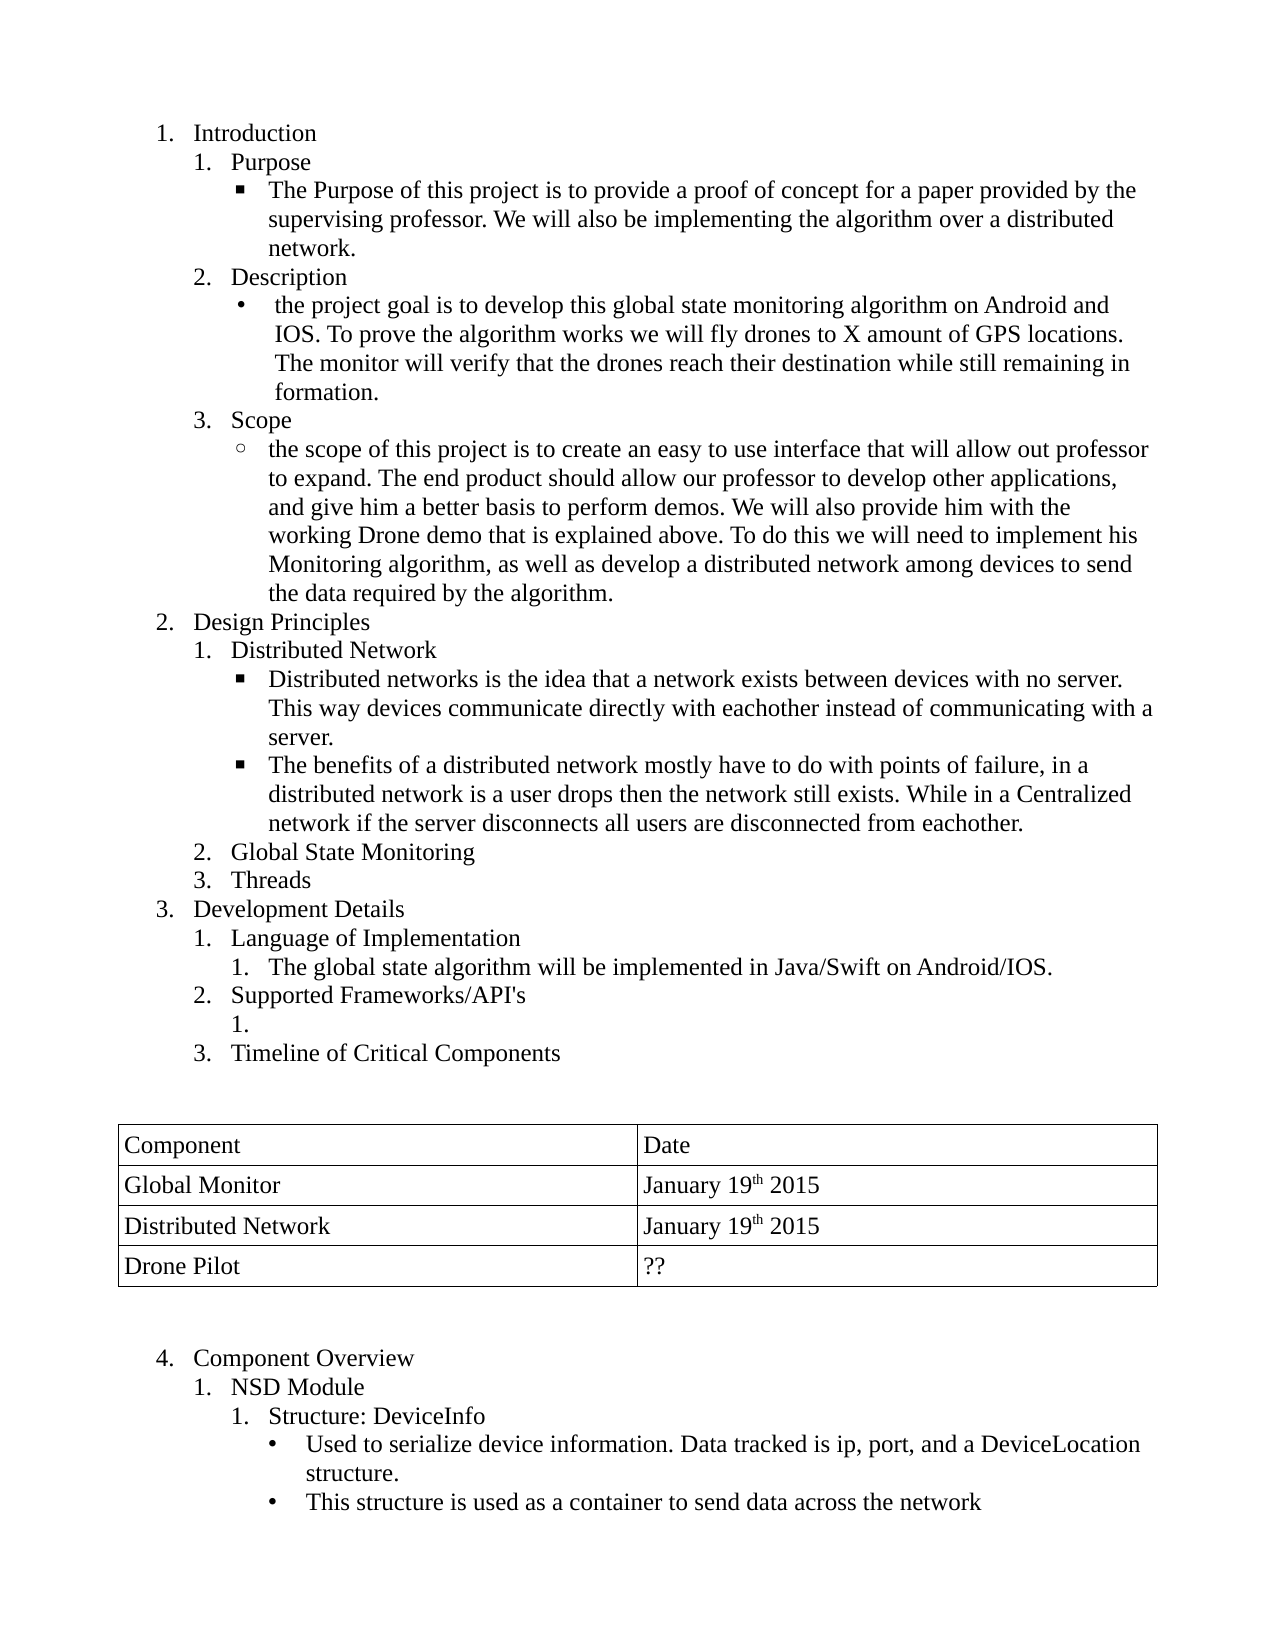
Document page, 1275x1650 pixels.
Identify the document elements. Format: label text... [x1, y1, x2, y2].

list Distributed Network [193, 636, 1157, 664]
table_cell January 19th 2015 [638, 1166, 1157, 1205]
list NSD Module [193, 1372, 1157, 1401]
table_cell January 19th 2015 [638, 1206, 1157, 1245]
list Scope [193, 406, 1157, 434]
list Structure: DeviceInfo [231, 1401, 1157, 1429]
list Timeline of Critical Components [193, 1038, 1157, 1067]
list the scope of this project is to create an easy to use interface that will allow out professor to expand. The end product should allow our professor to develop other applications, and give him a better basis to perform demos. We will also provide him with the working Drone demo that is explained above. To do this we will need to implement his Monitoring algorithm, as well as develop a distributed network among devices to send the data required by the algorithm. [231, 434, 1157, 607]
list Used to serialize device information. Data tracked is ip, port, and a DeviceLocation structure. [268, 1429, 1157, 1487]
list Language of Implementation [193, 923, 1157, 952]
list Purpose [193, 147, 1157, 176]
table_cell Distributed Network [119, 1206, 637, 1245]
list Development Details [156, 894, 1157, 923]
list Distributed networks is the idea that a network exists between devices with no server. This way devices communicate directly with eachother instead of communicating with a server. [231, 664, 1157, 751]
list Design Principles [156, 607, 1157, 636]
list Introduction [156, 118, 1157, 147]
list Component Overview [156, 1343, 1157, 1372]
list The benefits of a distributed network mostly have to do with points of failure, in a distributed network is a user drops then the network still exists. While in a Centralized network if the server disconnects all users are disconnected from eachother. [231, 751, 1157, 837]
list the project goal is to develop this global state monitoring algorithm on Android and IOS. To prove the algorithm works we will fly drones to X amount of GPS locations. The monitor will verify that the drones reach their destination while still remaining in formation. [237, 291, 1157, 406]
table_header Date [638, 1125, 1157, 1165]
table_header Component [119, 1125, 637, 1165]
list Description [193, 262, 1157, 291]
list The global state algorithm will be implemented in Java/Swift on Android/IOS. [231, 952, 1157, 981]
list Global State Monitoring [193, 837, 1157, 866]
table_cell Global Monitor [119, 1166, 637, 1205]
list The Purpose of this project is to provide a proof of concept for a paper provided by the supervising professor. We will also be implementing the algorithm over a distributed network. [231, 176, 1157, 262]
table_cell Drone Pilot [119, 1246, 637, 1286]
table_cell ?? [638, 1246, 1157, 1286]
list Supported Frameworks/API's [193, 981, 1157, 1009]
list This structure is used as a container to send data across the network [268, 1487, 1157, 1516]
list Threads [193, 866, 1157, 894]
